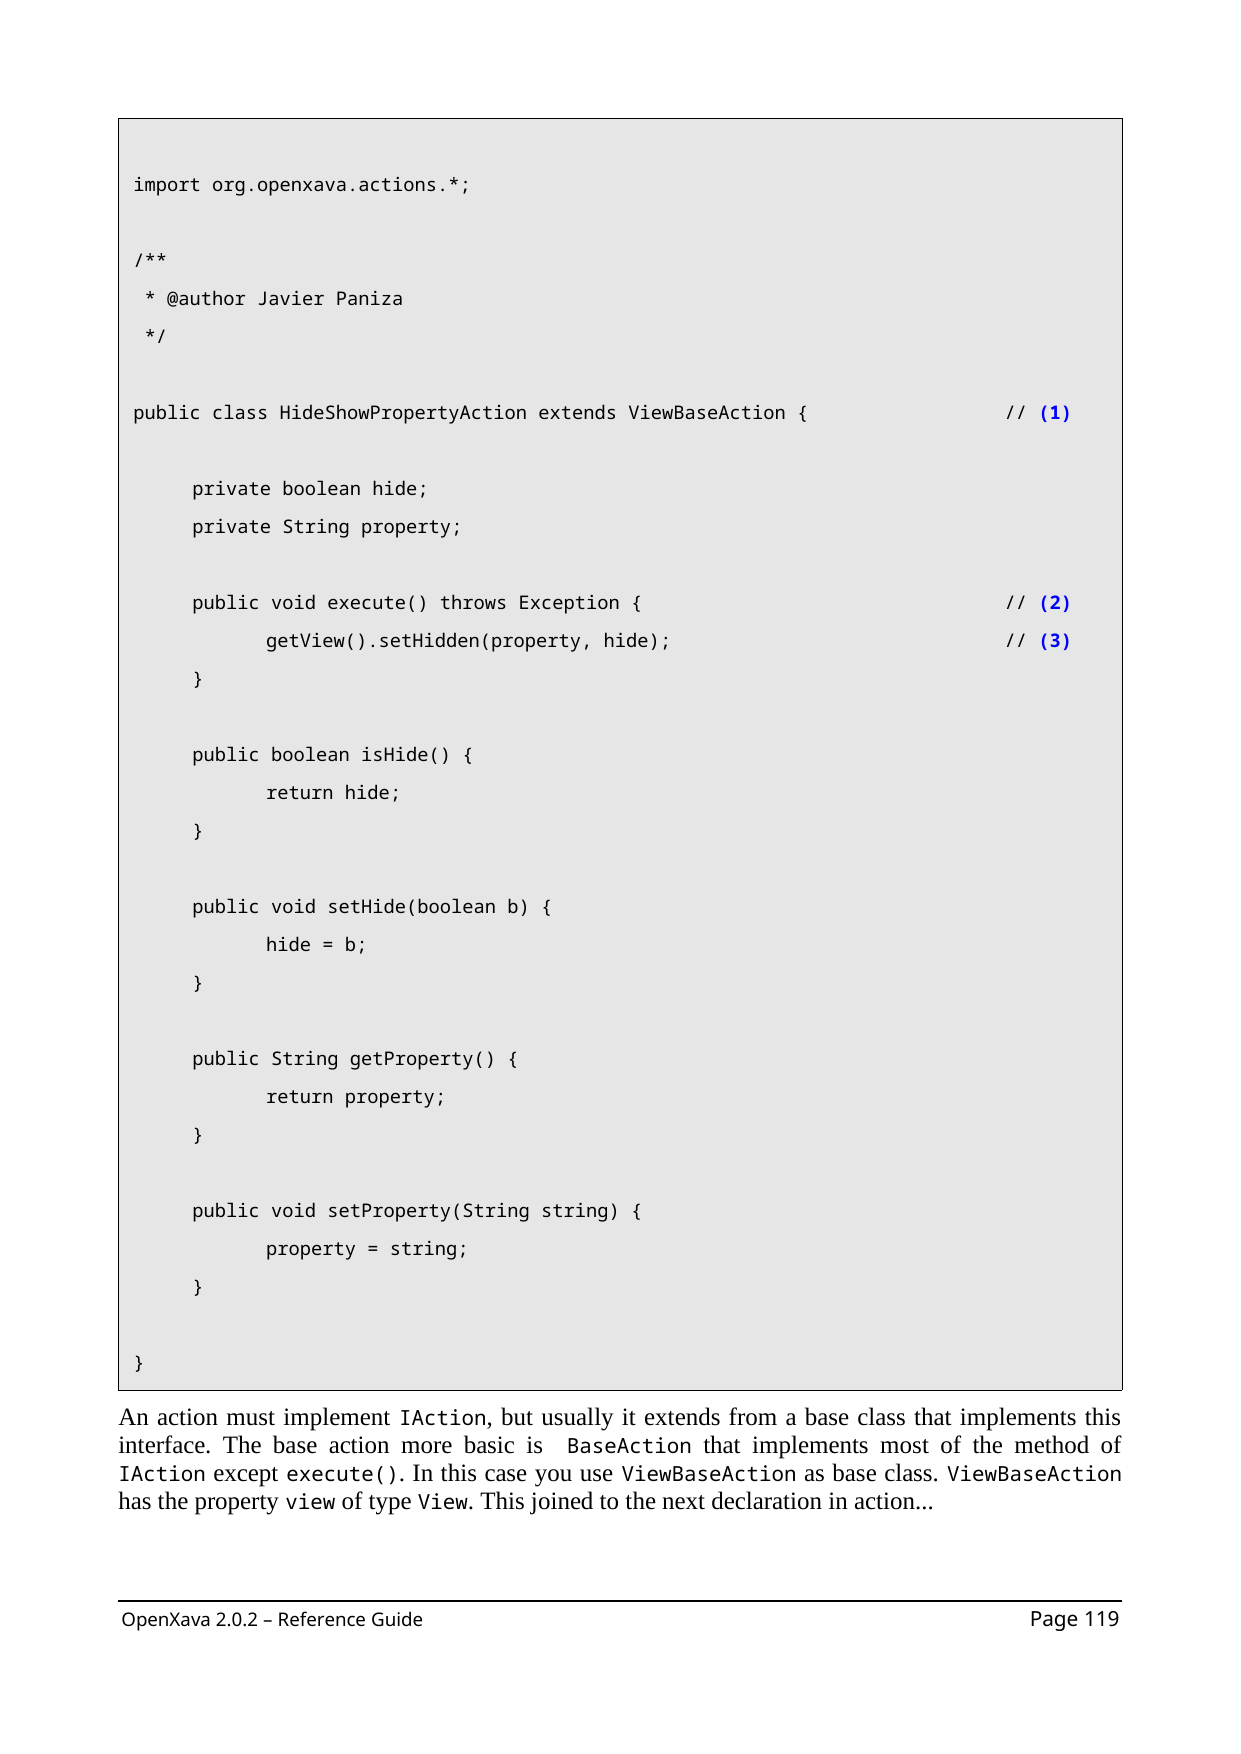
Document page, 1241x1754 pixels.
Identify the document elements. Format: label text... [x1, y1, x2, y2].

text */ [119, 308, 1122, 346]
text } [119, 1107, 1122, 1145]
text public boolean isHide() { [119, 726, 1122, 764]
text return hide; [119, 764, 1122, 802]
text public void setProperty(String string) { [119, 1183, 1122, 1221]
text public void setHide(boolean b) { [119, 878, 1122, 917]
text * @author Javier Paniza [119, 270, 1122, 308]
text An action must implement IAction, but usually it extends from a base class that implements this interface. The base action more basic is BaseAction that implements most of the method of IAction except execute(). In this case you use ViewBaseAction as base class. ViewBaseAction has the property view of type View. This joined to the next declaration in action... [118, 1403, 1122, 1516]
text public void execute() throws Exception { // (2) [119, 574, 1122, 612]
text } [119, 650, 1122, 688]
text } [119, 1335, 1122, 1390]
text import org.openxava.actions.*; [119, 156, 1122, 194]
text hide = b; [119, 917, 1122, 954]
text } [119, 802, 1122, 841]
text /** [119, 232, 1122, 270]
text getView().setHidden(property, hide); // (3) [119, 612, 1122, 650]
text return property; [119, 1069, 1122, 1107]
text property = string; [119, 1221, 1122, 1259]
text private String property; [119, 498, 1122, 536]
text } [119, 1259, 1122, 1297]
text public String getProperty() { [119, 1031, 1122, 1069]
text } [119, 954, 1122, 993]
text public class HideShowPropertyAction extends ViewBaseAction { // (1) [119, 384, 1122, 422]
text private boolean hide; [119, 460, 1122, 498]
